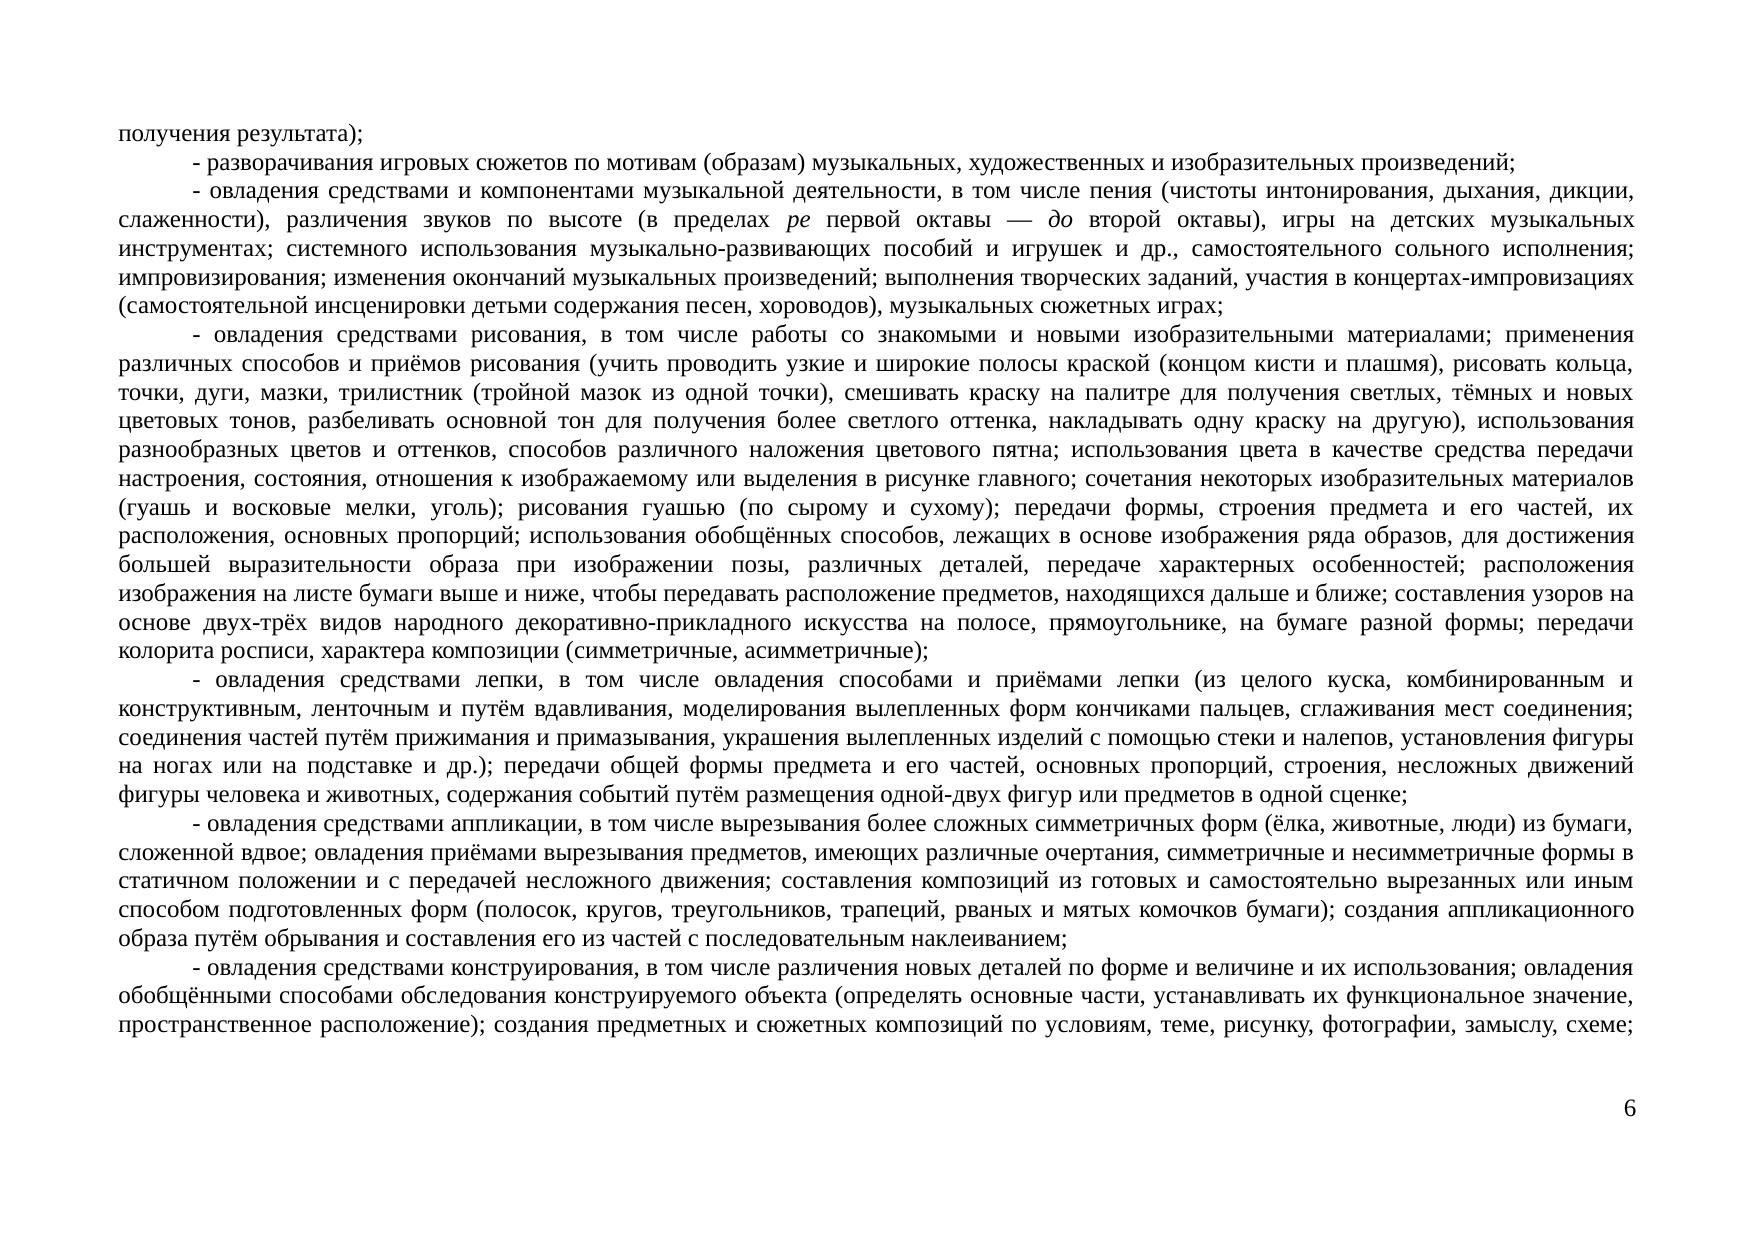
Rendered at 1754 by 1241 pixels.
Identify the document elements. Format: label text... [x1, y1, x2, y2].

text - овладения средствами аппликации, в том числе вырезывания более сложных симметричных форм (ёлка, животные, люди) из бумаги, сложенной вдвое; овладения приёмами вырезывания предметов, имеющих различные очертания, симметричные и несимметричные формы в статичном положении и с передачей несложного движения; составления композиций из готовых и самостоятельно вырезанных или иным способом подготовленных форм (полосок, кругов, треугольников, трапеций, рваных и мятых комочков бумаги); создания аппликационного образа путём обрывания и составления его из частей с последовательным наклеиванием; [118, 808, 1636, 952]
text получения результата); [118, 118, 1636, 147]
text - овладения средствами и компонентами музыкальной деятельности, в том числе пения (чистоты интонирования, дыхания, дикции, слаженности), различения звуков по высоте (в пределах ре первой октавы — до второй октавы), игры на детских музыкальных инструментах; системного использования музыкально-развивающих пособий и игрушек и др., самостоятельного сольного исполнения; импровизирования; изменения окончаний музыкальных произведений; выполнения творческих заданий, участия в концертах-импровизациях (самостоятельной инсценировки детьми содержания песен, хороводов), музыкальных сюжетных играх; [118, 176, 1636, 319]
text - овладения средствами рисования, в том числе работы со знакомыми и новыми изобразительными материалами; применения различных способов и приёмов рисования (учить проводить узкие и широкие полосы краской (концом кисти и плашмя), рисовать кольца, точки, дуги, мазки, трилистник (тройной мазок из одной точки), смешивать краску на палитре для получения светлых, тёмных и новых цветовых тонов, разбеливать основной тон для получения более светлого оттенка, накладывать одну краску на другую), использования разнообразных цветов и оттенков, способов различного наложения цветового пятна; использования цвета в качестве средства передачи настроения, состояния, отношения к изображаемому или выделения в рисунке главного; сочетания некоторых изобразительных материалов (гуашь и восковые мелки, уголь); рисования гуашью (по сырому и сухому); передачи формы, строения предмета и его частей, их расположения, основных пропорций; использования обобщённых способов, лежащих в основе изображения ряда образов, для достижения большей выразительности образа при изображении позы, различных деталей, передаче характерных особенностей; расположения изображения на листе бумаги выше и ниже, чтобы передавать расположение предметов, находящихся дальше и ближе; составления узоров на основе двух-трёх видов народного декоративно-прикладного искусства на полосе, прямоугольнике, на бумаге разной формы; передачи колорита росписи, характера композиции (симметричные, асимметричные); [118, 319, 1636, 664]
text - овладения средствами лепки, в том числе овладения способами и приёмами лепки (из целого куска, комбинированным и конструктивным, ленточным и путём вдавливания, моделирования вылепленных форм кончиками пальцев, сглаживания мест соединения; соединения частей путём прижимания и примазывания, украшения вылепленных изделий с помощью стеки и налепов, установления фигуры на ногах или на подставке и др.); передачи общей формы предмета и его частей, основных пропорций, строения, несложных движений фигуры человека и животных, содержания событий путём размещения одной-двух фигур или предметов в одной сценке; [118, 664, 1636, 808]
text - овладения средствами конструирования, в том числе различения новых деталей по форме и величине и их использования; овладения обобщёнными способами обследования конструируемого объекта (определять основные части, устанавливать их функциональное значение, пространственное расположение); создания предметных и сюжетных композиций по условиям, теме, рисунку, фотографии, замыслу, схеме; [118, 952, 1636, 1038]
text - разворачивания игровых сюжетов по мотивам (образам) музыкальных, художественных и изобразительных произведений; [118, 147, 1636, 176]
